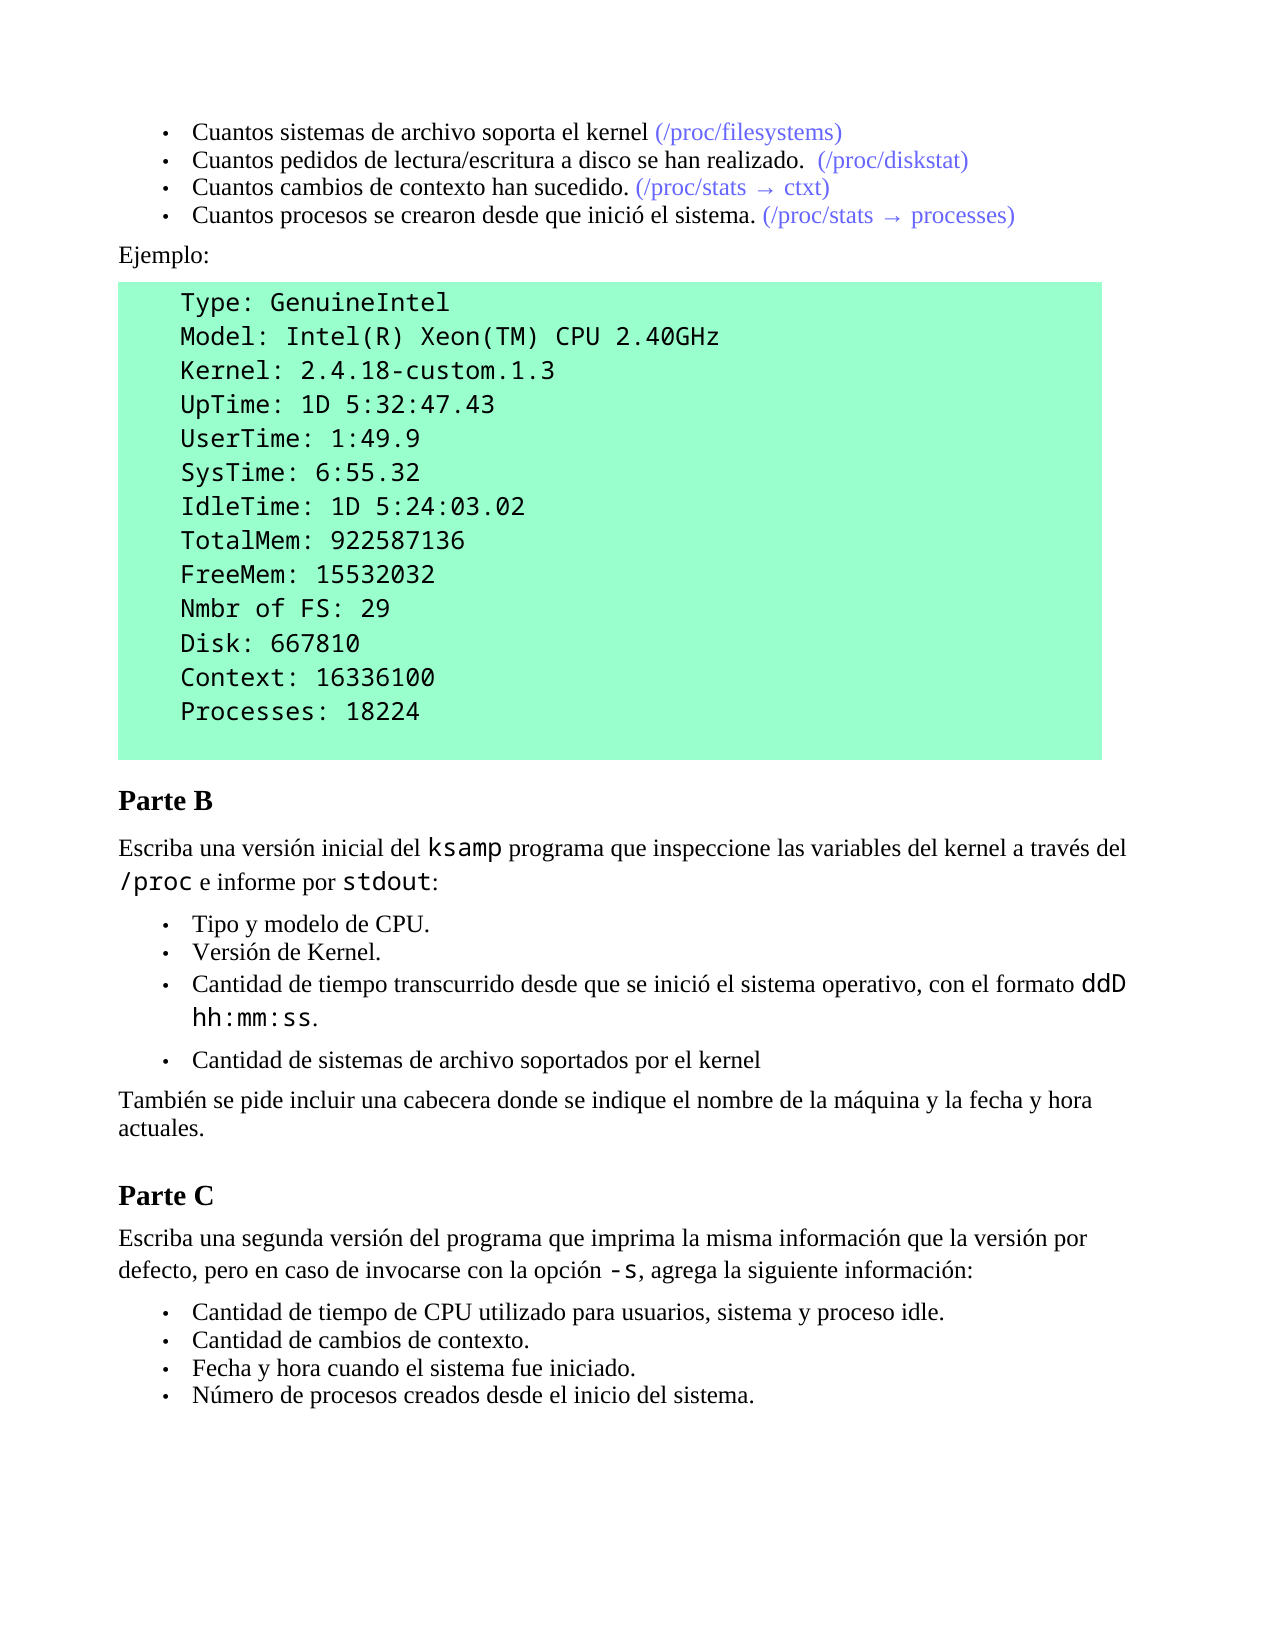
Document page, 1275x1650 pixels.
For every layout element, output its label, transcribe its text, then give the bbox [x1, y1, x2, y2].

list Cantidad de sistemas de archivo soportados por el kernel [162, 1046, 1157, 1074]
text Escriba una segunda versión del programa que imprima la misma información que la versión por defecto, pero en caso de invocarse con la opción -s, agrega la siguiente información: [118, 1224, 1157, 1286]
list Fecha y hora cuando el sistema fue iniciado. [162, 1354, 1157, 1382]
list Cuantos cambios de contexto han sucedido. (/proc/stats → ctxt) [162, 173, 1157, 201]
list Número de procesos creados desde el inicio del sistema. [162, 1382, 1157, 1409]
list Versión de Kernel. [162, 938, 1157, 966]
list Cantidad de cambios de contexto. [162, 1326, 1157, 1354]
subtitle Parte B [118, 785, 1157, 817]
text Escriba una versión inicial del ksamp programa que inspeccione las variables del kernel a través del /proc e informe por stdout: [118, 829, 1157, 898]
subtitle Parte C [118, 1179, 1157, 1212]
list Cantidad de tiempo de CPU utilizado para usuarios, sistema y proceso idle. [162, 1298, 1157, 1326]
text También se pide incluir una cabecera donde se indique el nombre de la máquina y la fecha y hora actuales. [118, 1086, 1157, 1142]
text Ejemplo: [118, 241, 1157, 269]
table_header Type: GenuineIntel Model: Intel(R) Xeon(TM) CPU 2.40GHz Kernel: 2.4.18-custom.1.3 UpTime: 1D 5:32:47.43 UserTime: 1:49.9 SysTime: 6:55.32 IdleTime: 1D 5:24:03.02 TotalMem: 922587136 FreeMem: 15532032 Nmbr of FS: 29 Disk: 667810 Context: 16336100 Processes: 18224 [118, 282, 1102, 760]
list Tipo y modelo de CPU. [162, 910, 1157, 938]
list Cuantos pedidos de lectura/escritura a disco se han realizado. (/proc/diskstat) [162, 146, 1157, 173]
list Cantidad de tiempo transcurrido desde que se inició el sistema operativo, con el formato ddD hh:mm:ss. [162, 966, 1157, 1034]
list Cuantos sistemas de archivo soporta el kernel (/proc/filesystems) [162, 118, 1157, 146]
list Cuantos procesos se crearon desde que inició el sistema. (/proc/stats → processes) [162, 201, 1157, 229]
